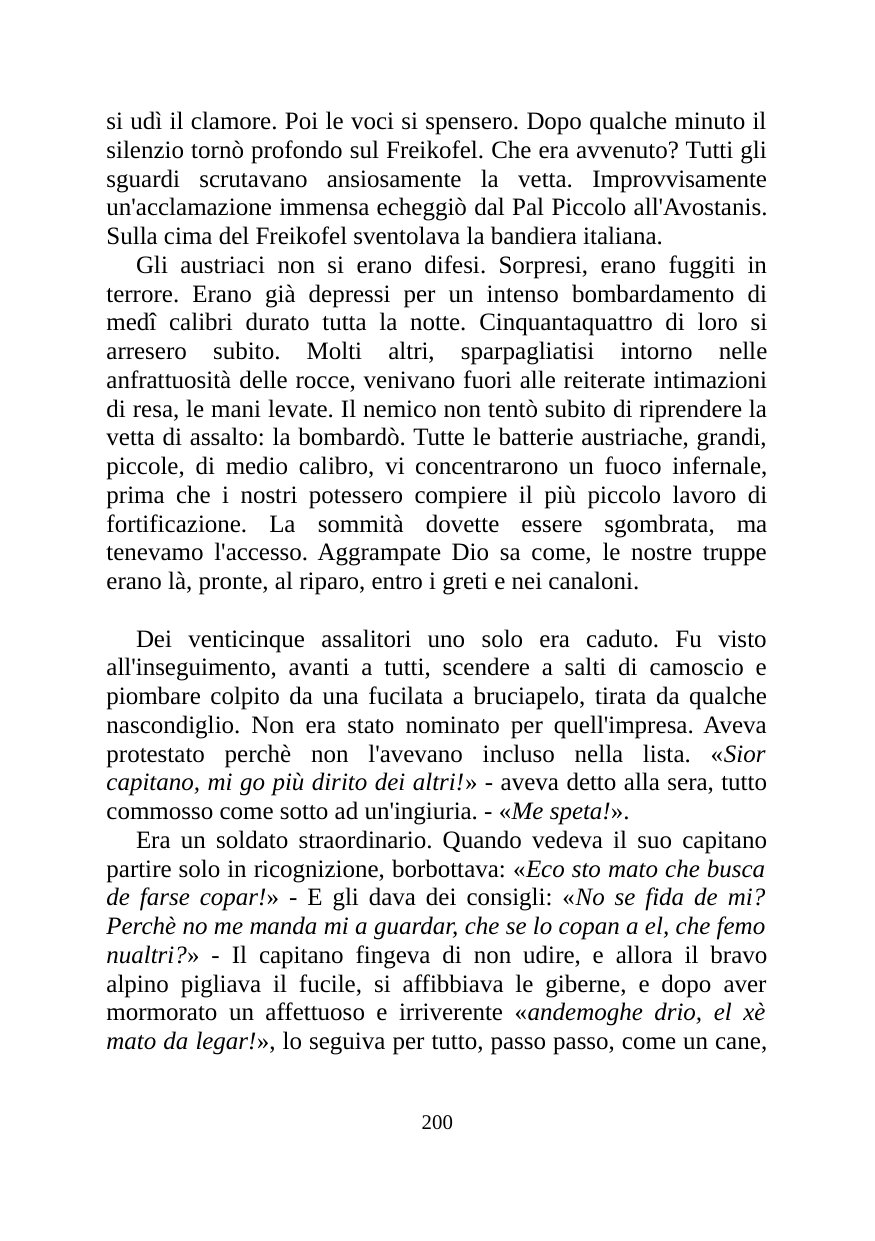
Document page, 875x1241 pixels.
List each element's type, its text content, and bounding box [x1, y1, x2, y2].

text Era un soldato straordinario. Quando vedeva il suo capitano partire solo in ricognizione, borbottava: «Eco sto mato che busca de farse copar!» - E gli dava dei consigli: «No se fida de mi? Perchè no me manda mi a guardar, che se lo copan a el, che femo nualtri?» - Il capitano fingeva di non udire, e allora il bravo alpino pigliava il fucile, si affibbiava le giberne, e dopo aver mormorato un affettuoso e irriverente «andemoghe drio, el xè mato da legar!», lo seguiva per tutto, passo passo, come un cane, [106, 825, 768, 1055]
text Dei venticinque assalitori uno solo era caduto. Fu visto all'inseguimento, avanti a tutti, scendere a salti di camoscio e piombare colpito da una fucilata a bruciapelo, tirata da qualche nascondiglio. Non era stato nominato per quell'impresa. Aveva protestato perchè non l'avevano incluso nella lista. «Sior capitano, mi go più dirito dei altri!» - aveva detto alla sera, tutto commosso come sotto ad un'ingiuria. - «Me speta!». [106, 624, 768, 825]
text Gli austriaci non si erano difesi. Sorpresi, erano fuggiti in terrore. Erano già depressi per un intenso bombardamento di medî calibri durato tutta la notte. Cinquantaquattro di loro si arresero subito. Molti altri, sparpagliatisi intorno nelle anfrattuosità delle rocce, venivano fuori alle reiterate intimazioni di resa, le mani levate. Il nemico non tentò subito di riprendere la vetta di assalto: la bombardò. Tutte le batterie austriache, grandi, piccole, di medio calibro, vi concentrarono un fuoco infernale, prima che i nostri potessero compiere il più piccolo lavoro di fortificazione. La sommità dovette essere sgombrata, ma tenevamo l'accesso. Aggrampate Dio sa come, le nostre truppe erano là, pronte, al riparo, entro i greti e nei canaloni. [106, 250, 768, 595]
text si udì il clamore. Poi le voci si spensero. Dopo qualche minuto il silenzio tornò profondo sul Freikofel. Che era avvenuto? Tutti gli sguardi scrutavano ansiosamente la vetta. Improvvisamente un'acclamazione immensa echeggiò dal Pal Piccolo all'Avostanis. Sulla cima del Freikofel sventolava la bandiera italiana. [106, 106, 768, 250]
